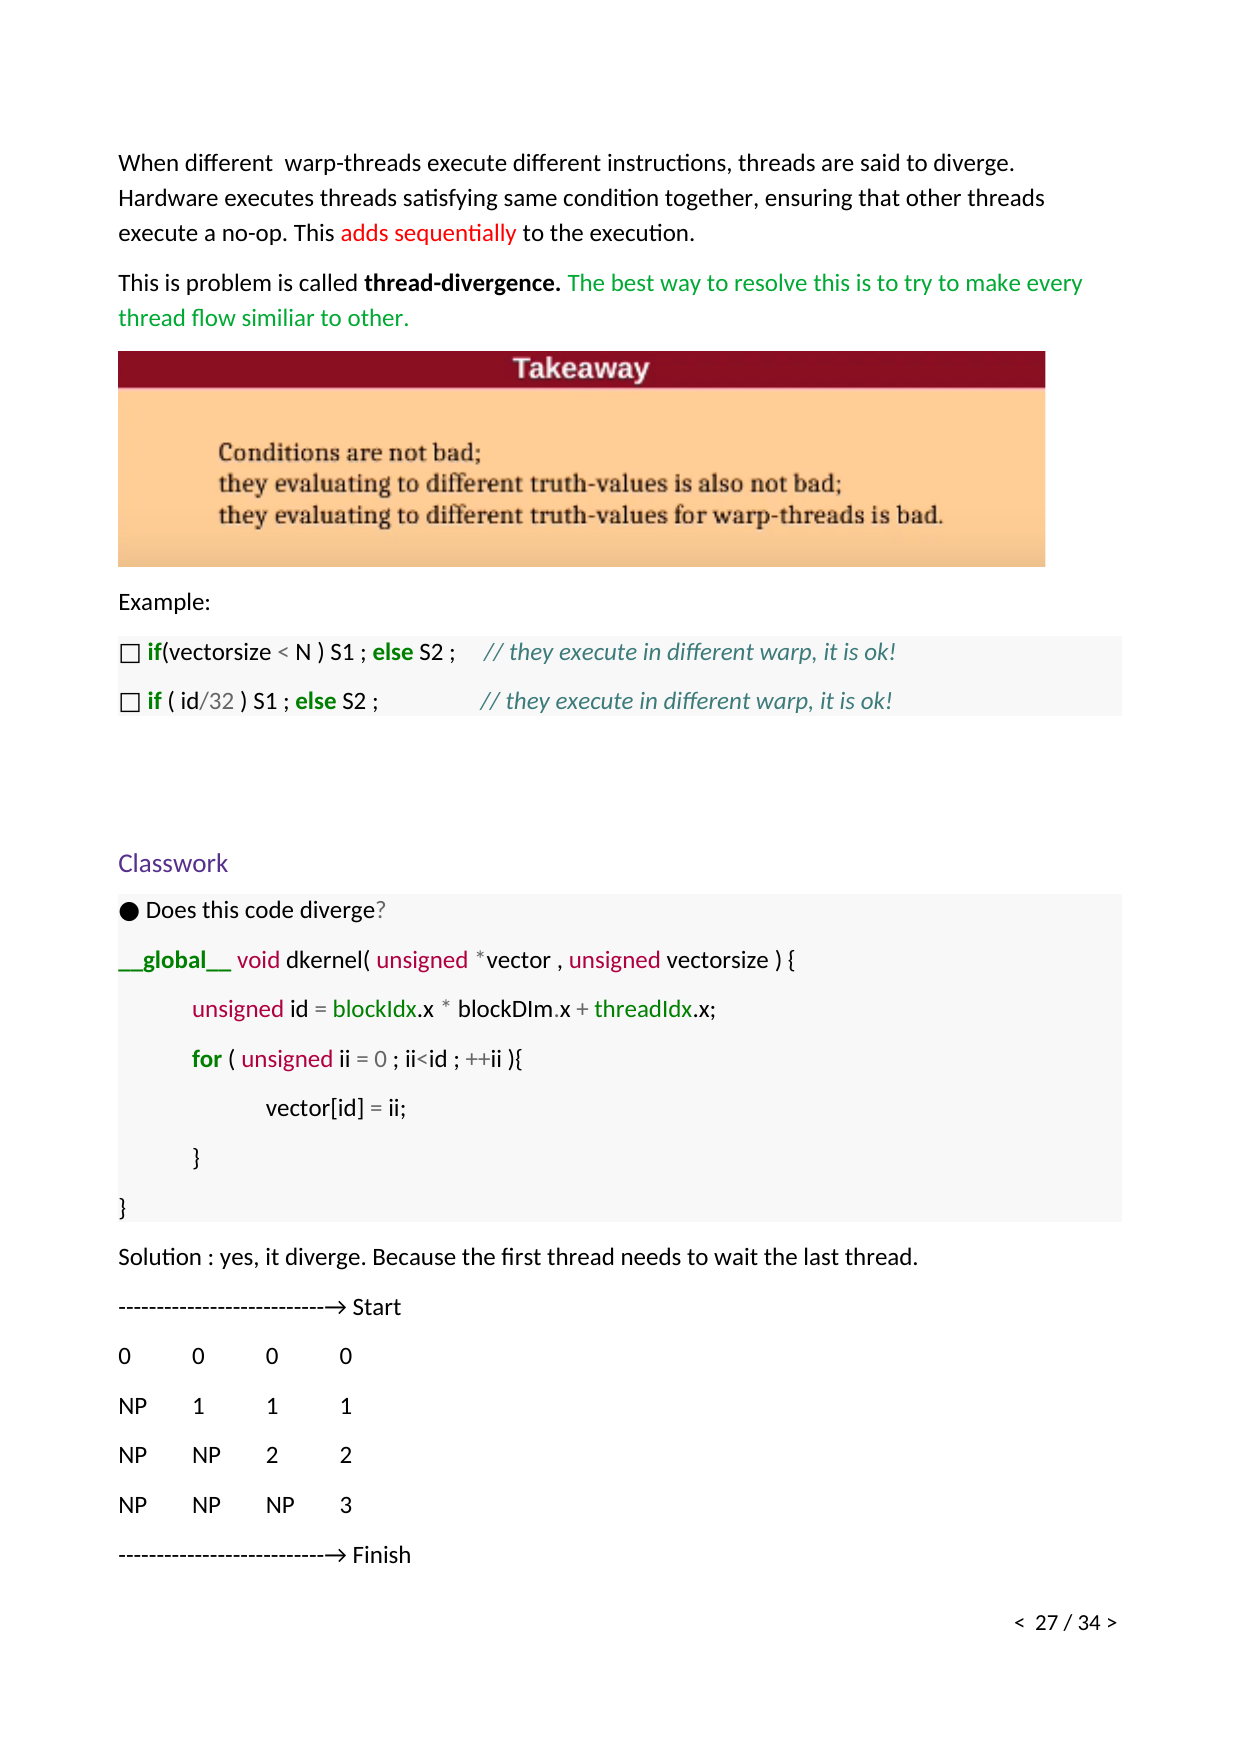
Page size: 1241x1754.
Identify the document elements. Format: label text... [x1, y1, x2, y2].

text } [118, 1192, 1122, 1222]
text unsigned id = blockIdx.x * blockDIm.x + threadIdx.x; [118, 993, 1122, 1024]
text Example: [118, 586, 1122, 617]
text NP 1 1 1 [118, 1390, 1122, 1421]
text ● Does this code diverge? [118, 894, 1122, 925]
text vector[id] = ii; [118, 1093, 1122, 1123]
text for ( unsigned ii = 0 ; ii<id ; ++ii ){ [118, 1043, 1122, 1073]
text ---------------------------→ Finish [118, 1539, 1122, 1569]
text ---------------------------→ Start [118, 1291, 1122, 1321]
text When different warp-threads execute different instructions, threads are said to diverge. Hardware executes threads satisfying same condition together, ensuring that other threads execute a no-op. This adds sequentially to the execution. [118, 148, 1122, 248]
picture [118, 351, 1046, 567]
text □ if ( id/32 ) S1 ; else S2 ; // they execute in different warp, it is ok! [118, 685, 1122, 716]
subtitle Classwork [118, 846, 1122, 879]
text □ if(vectorsize < N ) S1 ; else S2 ; // they execute in different warp, it is ok! [118, 636, 1122, 666]
text NP NP 2 2 [118, 1440, 1122, 1470]
text __global__ void dkernel( unsigned *vector , unsigned vectorsize ) { [118, 944, 1122, 974]
text Solution : yes, it diverge. Because the first thread needs to wait the last thread. [118, 1241, 1122, 1272]
text NP NP NP 3 [118, 1489, 1122, 1520]
text This is problem is called thread-divergence. The best way to resolve this is to try to make every thread flow similiar to other. [118, 267, 1122, 333]
text 0 0 0 0 [118, 1341, 1122, 1371]
text } [118, 1142, 1122, 1173]
